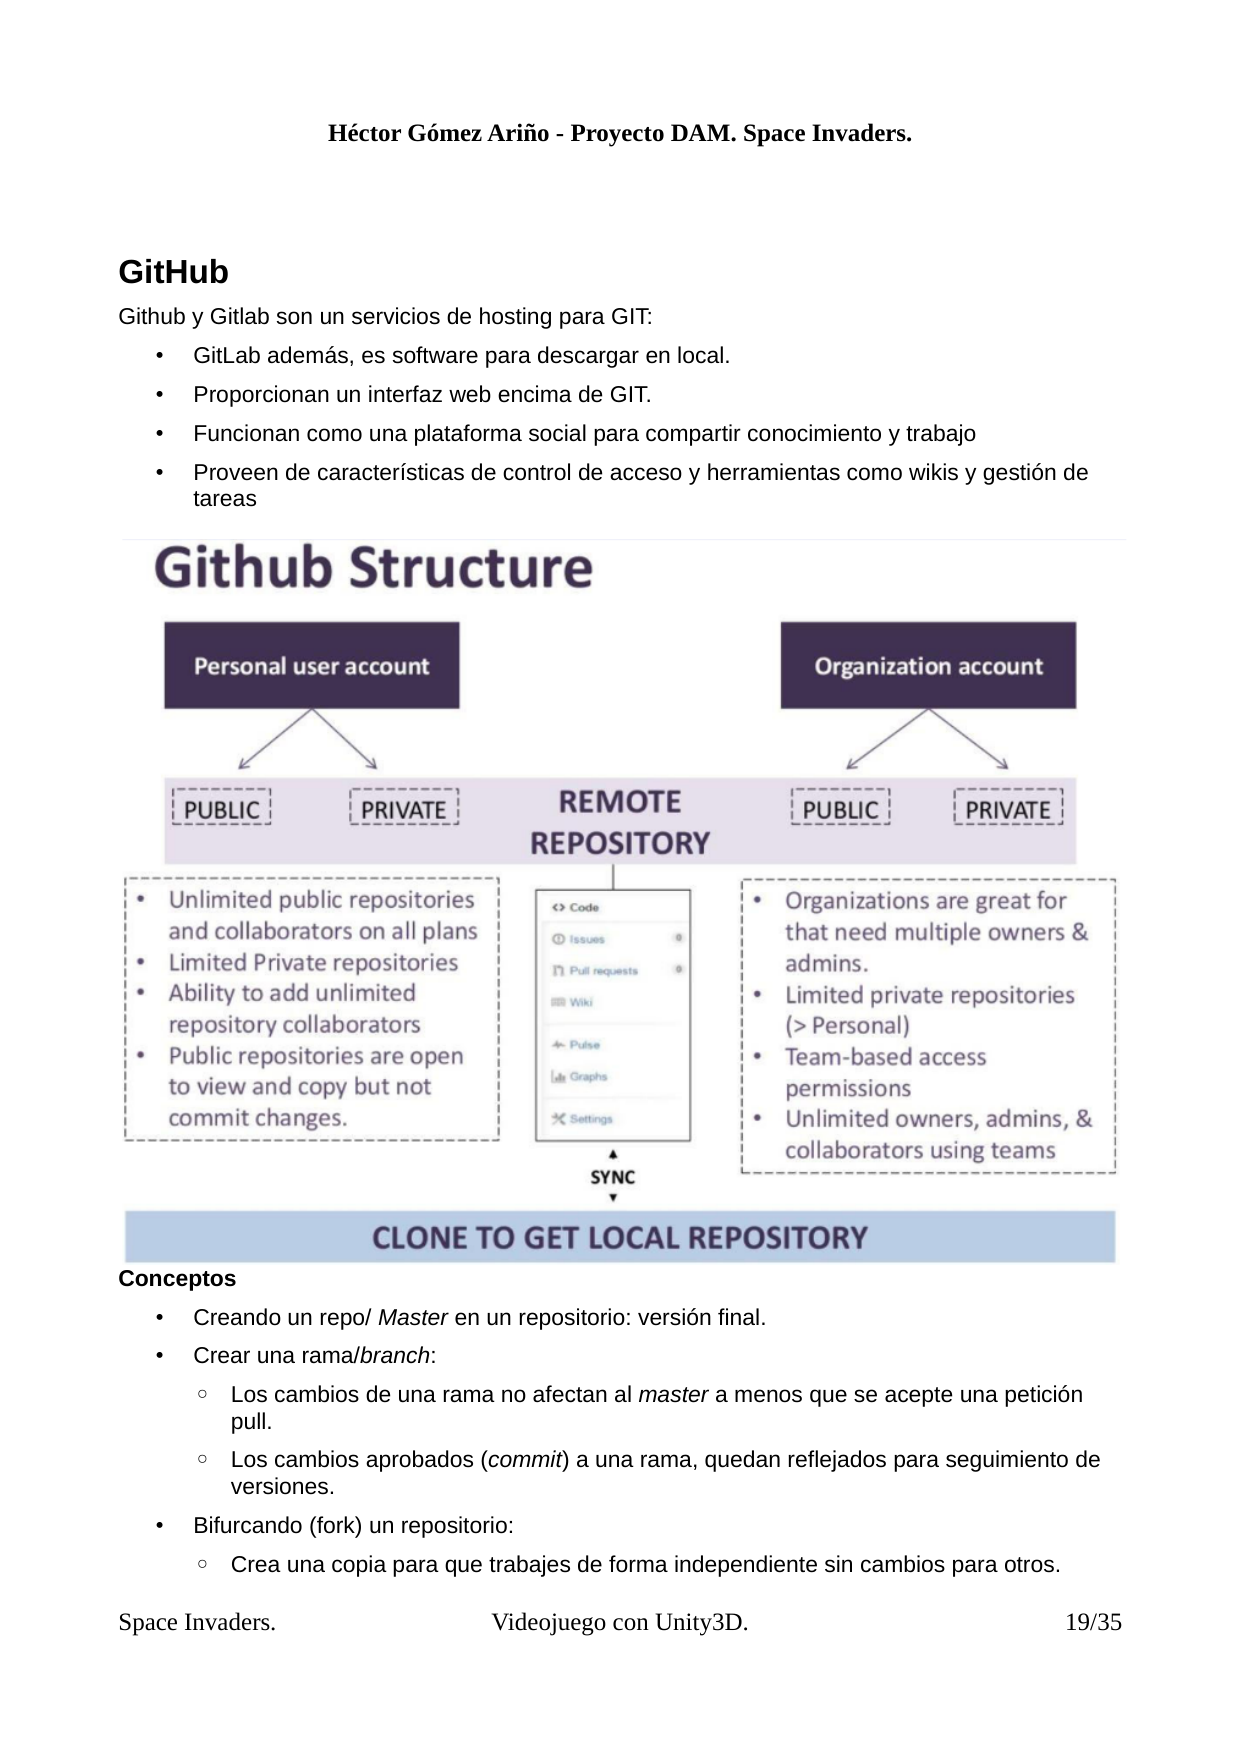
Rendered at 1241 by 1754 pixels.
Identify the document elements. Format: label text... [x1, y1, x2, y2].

list Creando un repo/ Master en un repositorio: versión final. [156, 1303, 1122, 1330]
list Funcionan como una plataforma social para compartir conocimiento y trabajo [156, 420, 1122, 446]
list Proveen de características de control de acceso y herramientas como wikis y gestión de tareas [156, 459, 1122, 511]
list Crear una rama/branch: [156, 1342, 1122, 1369]
text Github y Gitlab son un servicios de hosting para GIT: [118, 303, 1122, 329]
list Los cambios de una rama no afectan al master a menos que se acepte una petición pull. [193, 1381, 1122, 1434]
subtitle GitHub [118, 252, 1122, 291]
list Proporcionan un interfaz web encima de GIT. [156, 381, 1122, 407]
list GitLab además, es software para descargar en local. [156, 342, 1122, 368]
list Bifurcando (fork) un repositorio: [156, 1512, 1122, 1538]
text Conceptos [118, 524, 1122, 1291]
list Crea una copia para que trabajes de forma independiente sin cambios para otros. [193, 1551, 1122, 1577]
list Los cambios aprobados (commit) a una rama, quedan reflejados para seguimiento de versiones. [193, 1446, 1122, 1499]
picture [122, 539, 1127, 1265]
